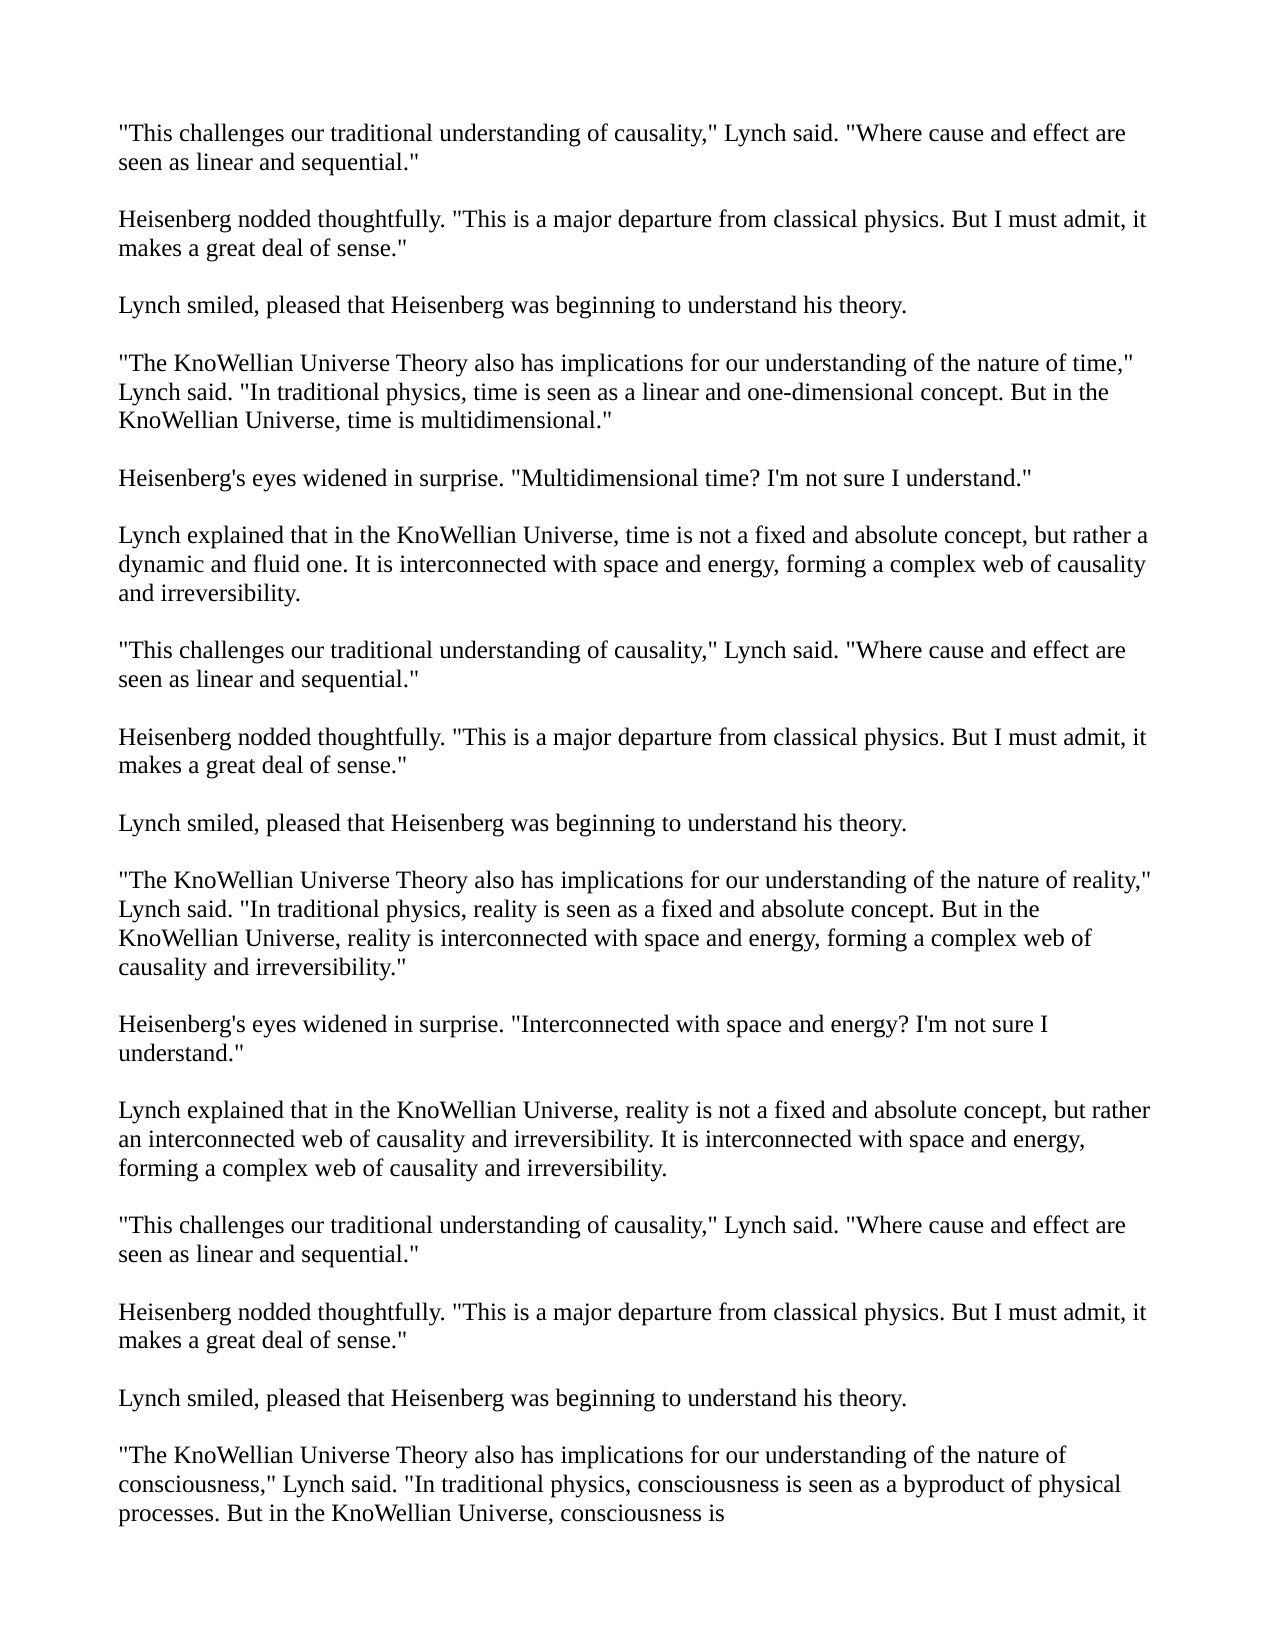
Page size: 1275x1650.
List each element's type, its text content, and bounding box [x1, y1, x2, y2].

text "The KnoWellian Universe Theory also has implications for our understanding of the nature of consciousness," Lynch said. "In traditional physics, consciousness is seen as a byproduct of physical processes. But in the KnoWellian Universe, consciousness is [118, 1441, 1157, 1527]
text Lynch explained that in the KnoWellian Universe, time is not a fixed and absolute concept, but rather a dynamic and fluid one. It is interconnected with space and energy, forming a complex web of causality and irreversibility. [118, 521, 1157, 607]
text "This challenges our traditional understanding of causality," Lynch said. "Where cause and effect are seen as linear and sequential." [118, 636, 1157, 693]
text "This challenges our traditional understanding of causality," Lynch said. "Where cause and effect are seen as linear and sequential." [118, 1211, 1157, 1268]
text "The KnoWellian Universe Theory also has implications for our understanding of the nature of time," Lynch said. "In traditional physics, time is seen as a linear and one-dimensional concept. But in the KnoWellian Universe, time is multidimensional." [118, 348, 1157, 434]
text "The KnoWellian Universe Theory also has implications for our understanding of the nature of reality," Lynch said. "In traditional physics, reality is seen as a fixed and absolute concept. But in the KnoWellian Universe, reality is interconnected with space and energy, forming a complex web of causality and irreversibility." [118, 866, 1157, 981]
text Heisenberg's eyes widened in surprise. "Multidimensional time? I'm not sure I understand." [118, 463, 1157, 492]
text Heisenberg's eyes widened in surprise. "Interconnected with space and energy? I'm not sure I understand." [118, 1009, 1157, 1067]
text Lynch smiled, pleased that Heisenberg was beginning to understand his theory. [118, 808, 1157, 837]
text Heisenberg nodded thoughtfully. "This is a major departure from classical physics. But I must admit, it makes a great deal of sense." [118, 722, 1157, 779]
text Heisenberg nodded thoughtfully. "This is a major departure from classical physics. But I must admit, it makes a great deal of sense." [118, 204, 1157, 262]
text Lynch smiled, pleased that Heisenberg was beginning to understand his theory. [118, 1383, 1157, 1412]
text Heisenberg nodded thoughtfully. "This is a major departure from classical physics. But I must admit, it makes a great deal of sense." [118, 1297, 1157, 1354]
text Lynch smiled, pleased that Heisenberg was beginning to understand his theory. [118, 291, 1157, 319]
text Lynch explained that in the KnoWellian Universe, reality is not a fixed and absolute concept, but rather an interconnected web of causality and irreversibility. It is interconnected with space and energy, forming a complex web of causality and irreversibility. [118, 1096, 1157, 1182]
text "This challenges our traditional understanding of causality," Lynch said. "Where cause and effect are seen as linear and sequential." [118, 118, 1157, 176]
